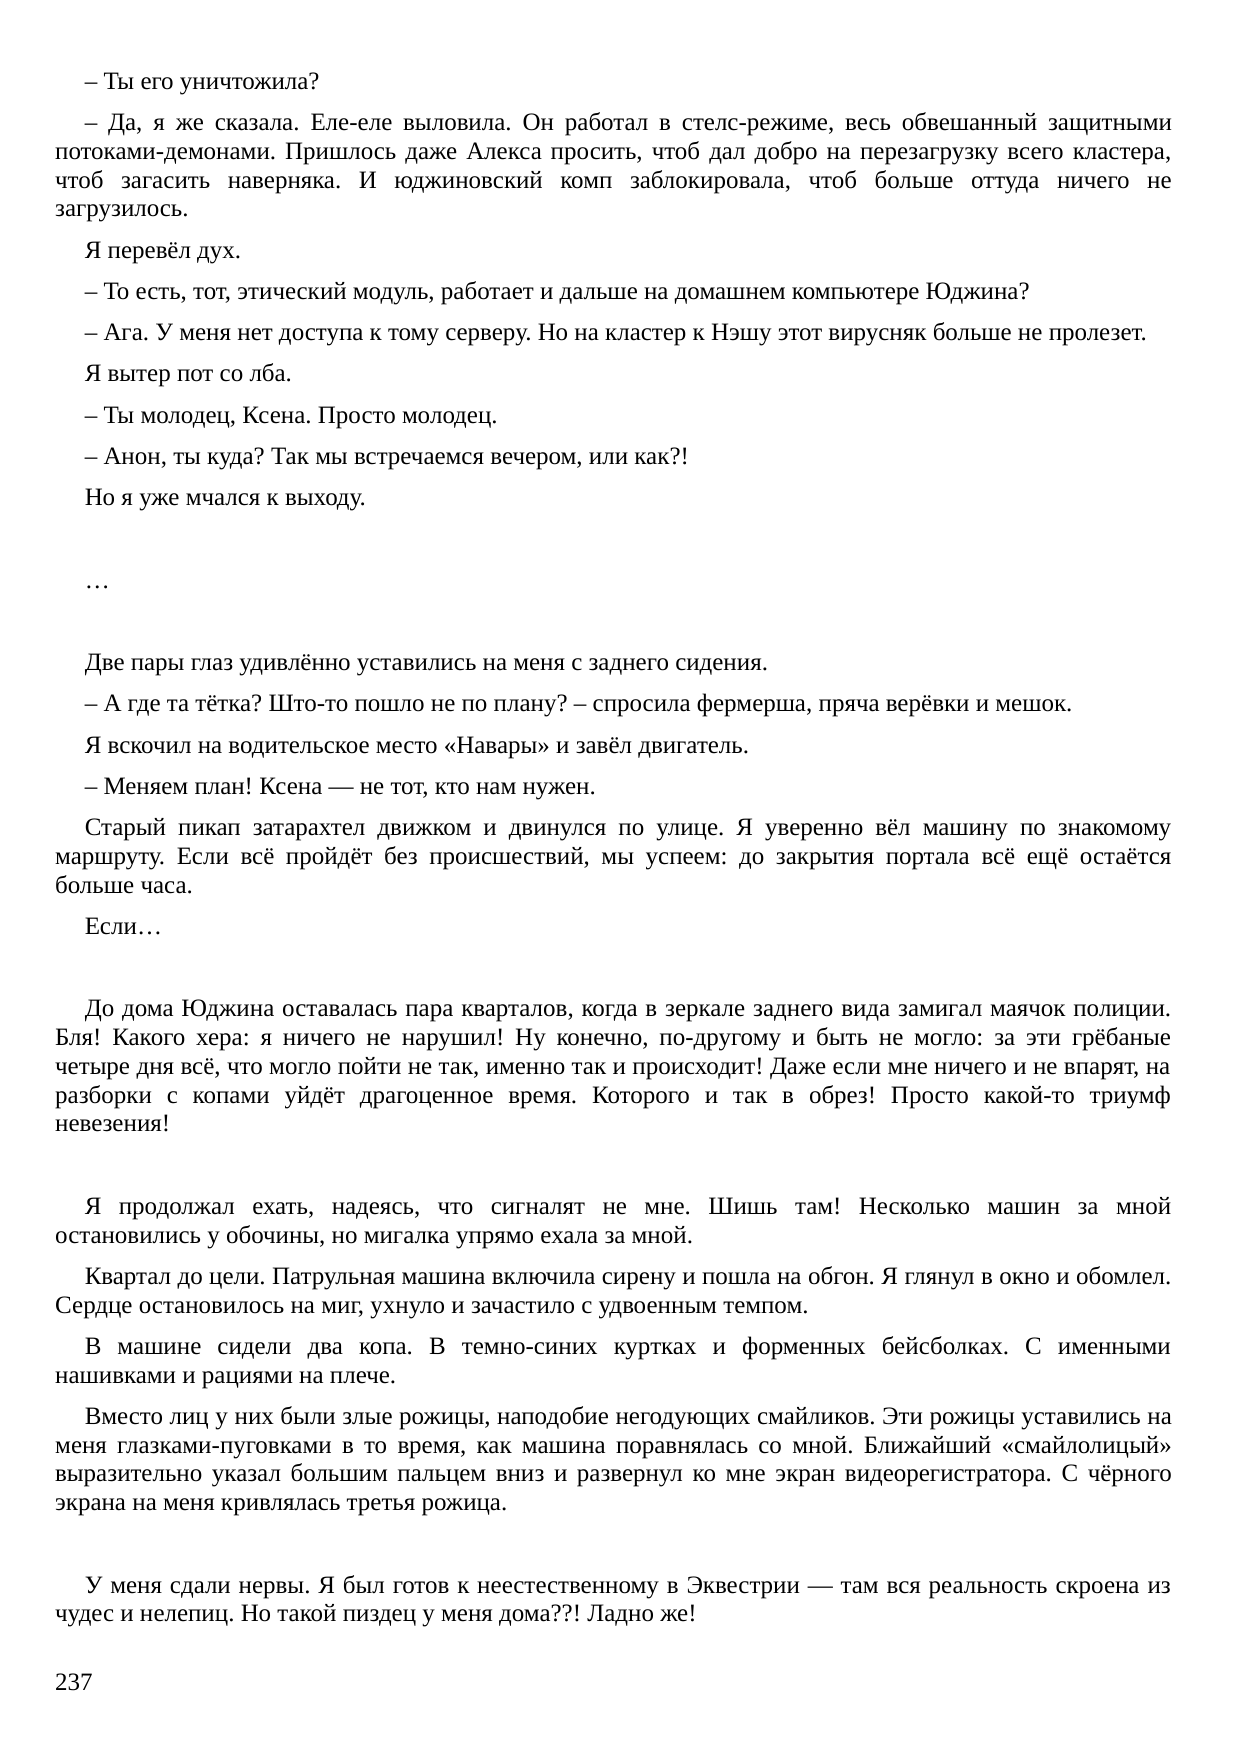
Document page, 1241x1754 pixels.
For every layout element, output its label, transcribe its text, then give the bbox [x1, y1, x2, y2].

text Но я уже мчался к выходу. [55, 482, 1173, 511]
text – Анон, ты куда? Так мы встречаемся вечером, или как?! [55, 441, 1173, 470]
text У меня сдали нервы. Я был готов к неестественному в Эквестрии — там вся реальность скроена из чудес и нелепиц. Но такой пиздец у меня дома??! Ладно же! [55, 1570, 1173, 1627]
text Я вскочил на водительское место «Навары» и завёл двигатель. [55, 730, 1173, 758]
text Старый пикап затарахтел движком и двинулся по улице. Я уверенно вёл машину по знакомому маршруту. Если всё пройдёт без происшествий, мы успеем: до закрытия портала всё ещё остаётся больше часа. [55, 812, 1173, 898]
text – Ты молодец, Ксена. Просто молодец. [55, 400, 1173, 428]
text Вместо лиц у них были злые рожицы, наподобие негодующих смайликов. Эти рожицы уставились на меня глазками-пуговками в то время, как машина поравнялась со мной. Ближайший «смайлолицый» выразительно указал большим пальцем вниз и развернул ко мне экран видеорегистратора. С чёрного экрана на меня кривлялась третья рожица. [55, 1401, 1173, 1516]
text – Ага. У меня нет доступа к тому серверу. Но на кластер к Нэшу этот вирусняк больше не пролезет. [55, 317, 1173, 346]
text – То есть, тот, этический модуль, работает и дальше на домашнем компьютере Юджина? [55, 276, 1173, 305]
text Я перевёл дух. [55, 235, 1173, 263]
text Две пары глаз удивлённо уставились на меня с заднего сидения. [55, 647, 1173, 676]
text – А где та тётка? Што-то пошло не по плану? – спросила фермерша, пряча верёвки и мешок. [55, 688, 1173, 717]
text Квартал до цели. Патрульная машина включила сирену и пошла на обгон. Я глянул в окно и обомлел. Сердце остановилось на миг, ухнуло и зачастило с удвоенным темпом. [55, 1261, 1173, 1318]
text – Меняем план! Ксена — не тот, кто нам нужен. [55, 771, 1173, 800]
text – Ты его уничтожила? [55, 66, 1173, 95]
text Если… [55, 911, 1173, 940]
text До дома Юджина оставалась пара кварталов, когда в зеркале заднего вида замигал маячок полиции. Бля! Какого хера: я ничего не нарушил! Ну конечно, по-другому и быть не могло: за эти грёбаные четыре дня всё, что могло пойти не так, именно так и происходит! Даже если мне ничего и не впарят, на разборки с копами уйдёт драгоценное время. Которого и так в обрез! Просто какой-то триумф невезения! [55, 993, 1173, 1137]
text – Да, я же сказала. Еле-еле выловила. Он работал в стелс-режиме, весь обвешанный защитными потоками-демонами. Пришлось даже Алекса просить, чтоб дал добро на перезагрузку всего кластера, чтоб загасить наверняка. И юджиновский комп заблокировала, чтоб больше оттуда ничего не загрузилось. [55, 107, 1173, 222]
text … [55, 565, 1173, 593]
text В машине сидели два копа. В темно-синих куртках и форменных бейсболках. С именными нашивками и рациями на плече. [55, 1331, 1173, 1388]
text Я продолжал ехать, надеясь, что сигналят не мне. Шишь там! Несколько машин за мной остановились у обочины, но мигалка упрямо ехала за мной. [55, 1191, 1173, 1248]
text Я вытер пот со лба. [55, 358, 1173, 387]
